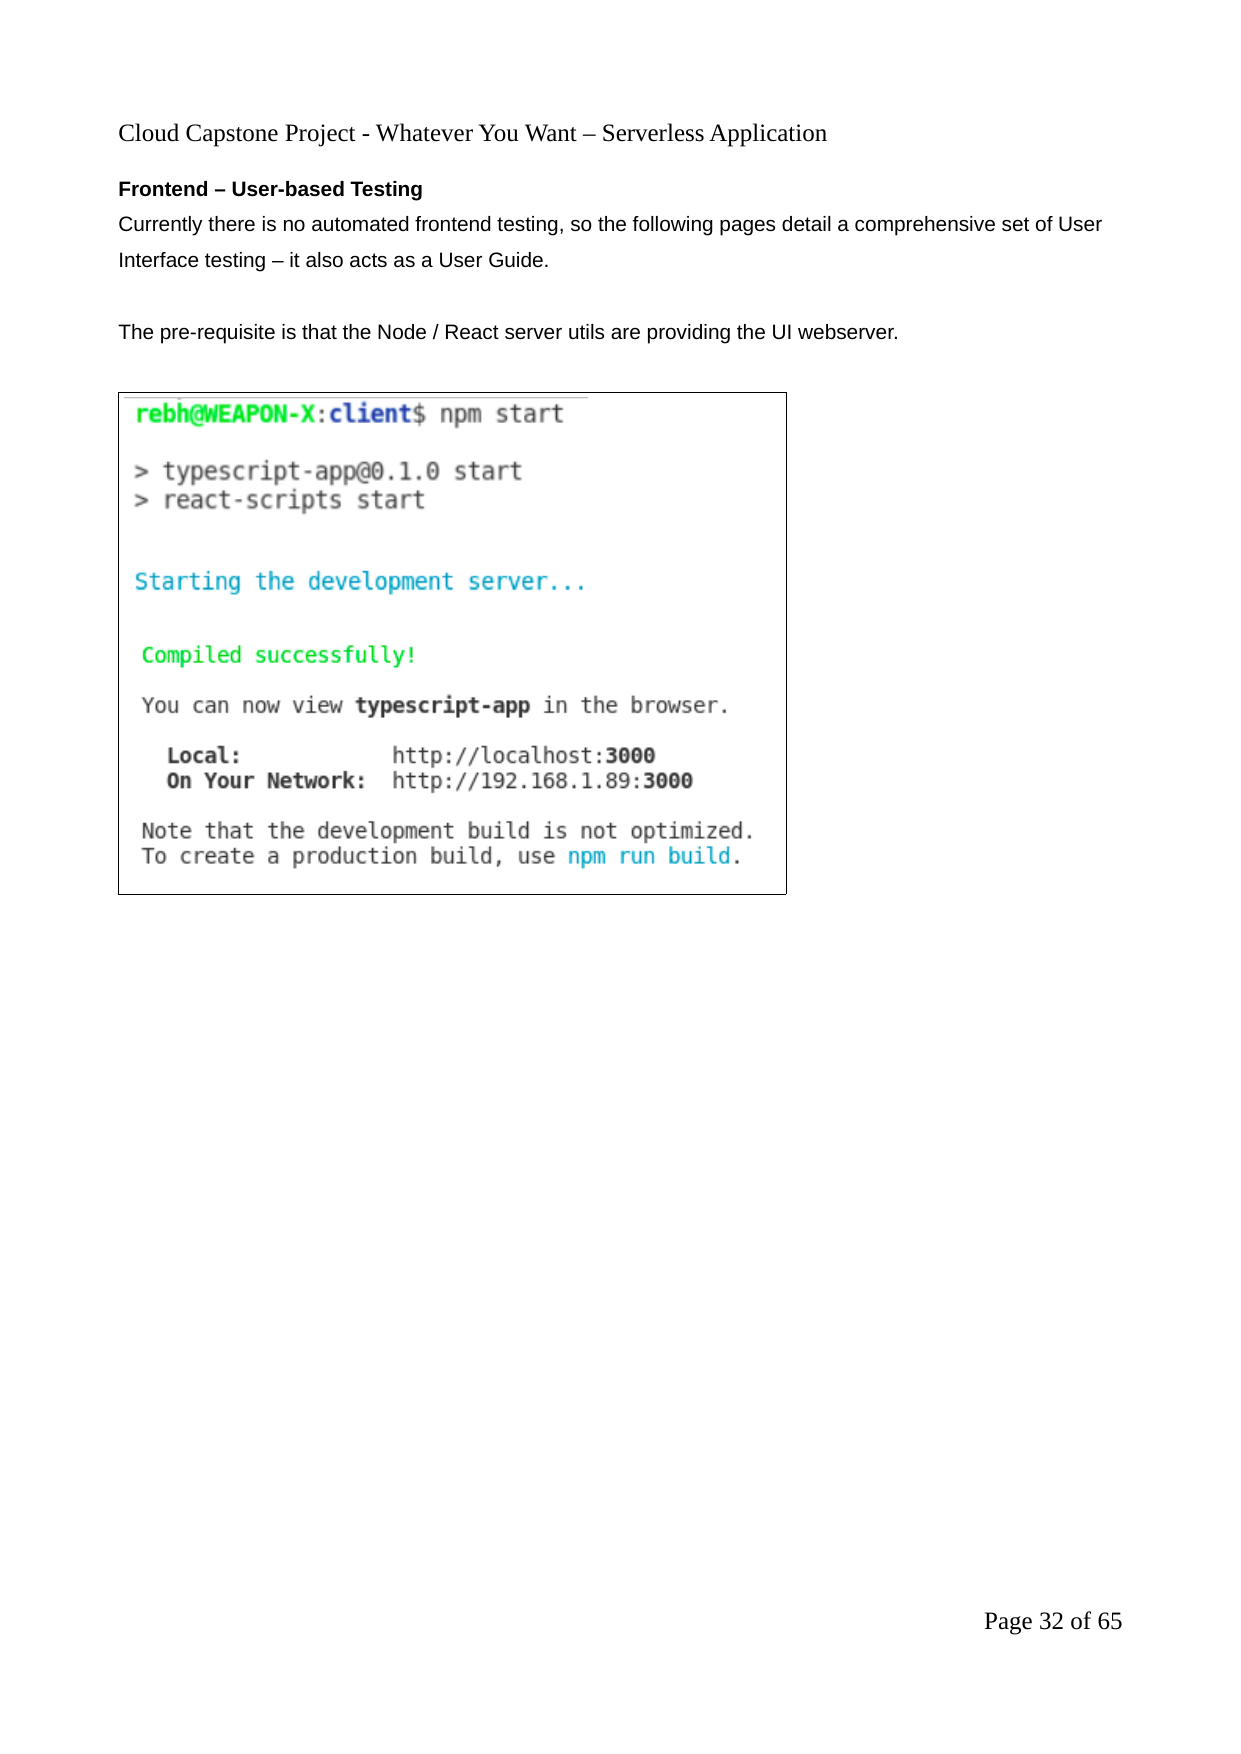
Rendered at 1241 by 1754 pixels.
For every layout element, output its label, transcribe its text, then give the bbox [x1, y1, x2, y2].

picture [123, 630, 773, 889]
text Currently there is no automated frontend testing, so the following pages detail a comprehensive set of User Interface testing – it also acts as a User Guide. [118, 212, 1122, 272]
table_header [119, 393, 786, 894]
picture [123, 397, 589, 537]
picture [123, 560, 629, 607]
subtitle Frontend – User-based Testing [118, 176, 1122, 200]
text The pre-requisite is that the Node / React server utils are providing the UI webserver. [118, 320, 1122, 344]
